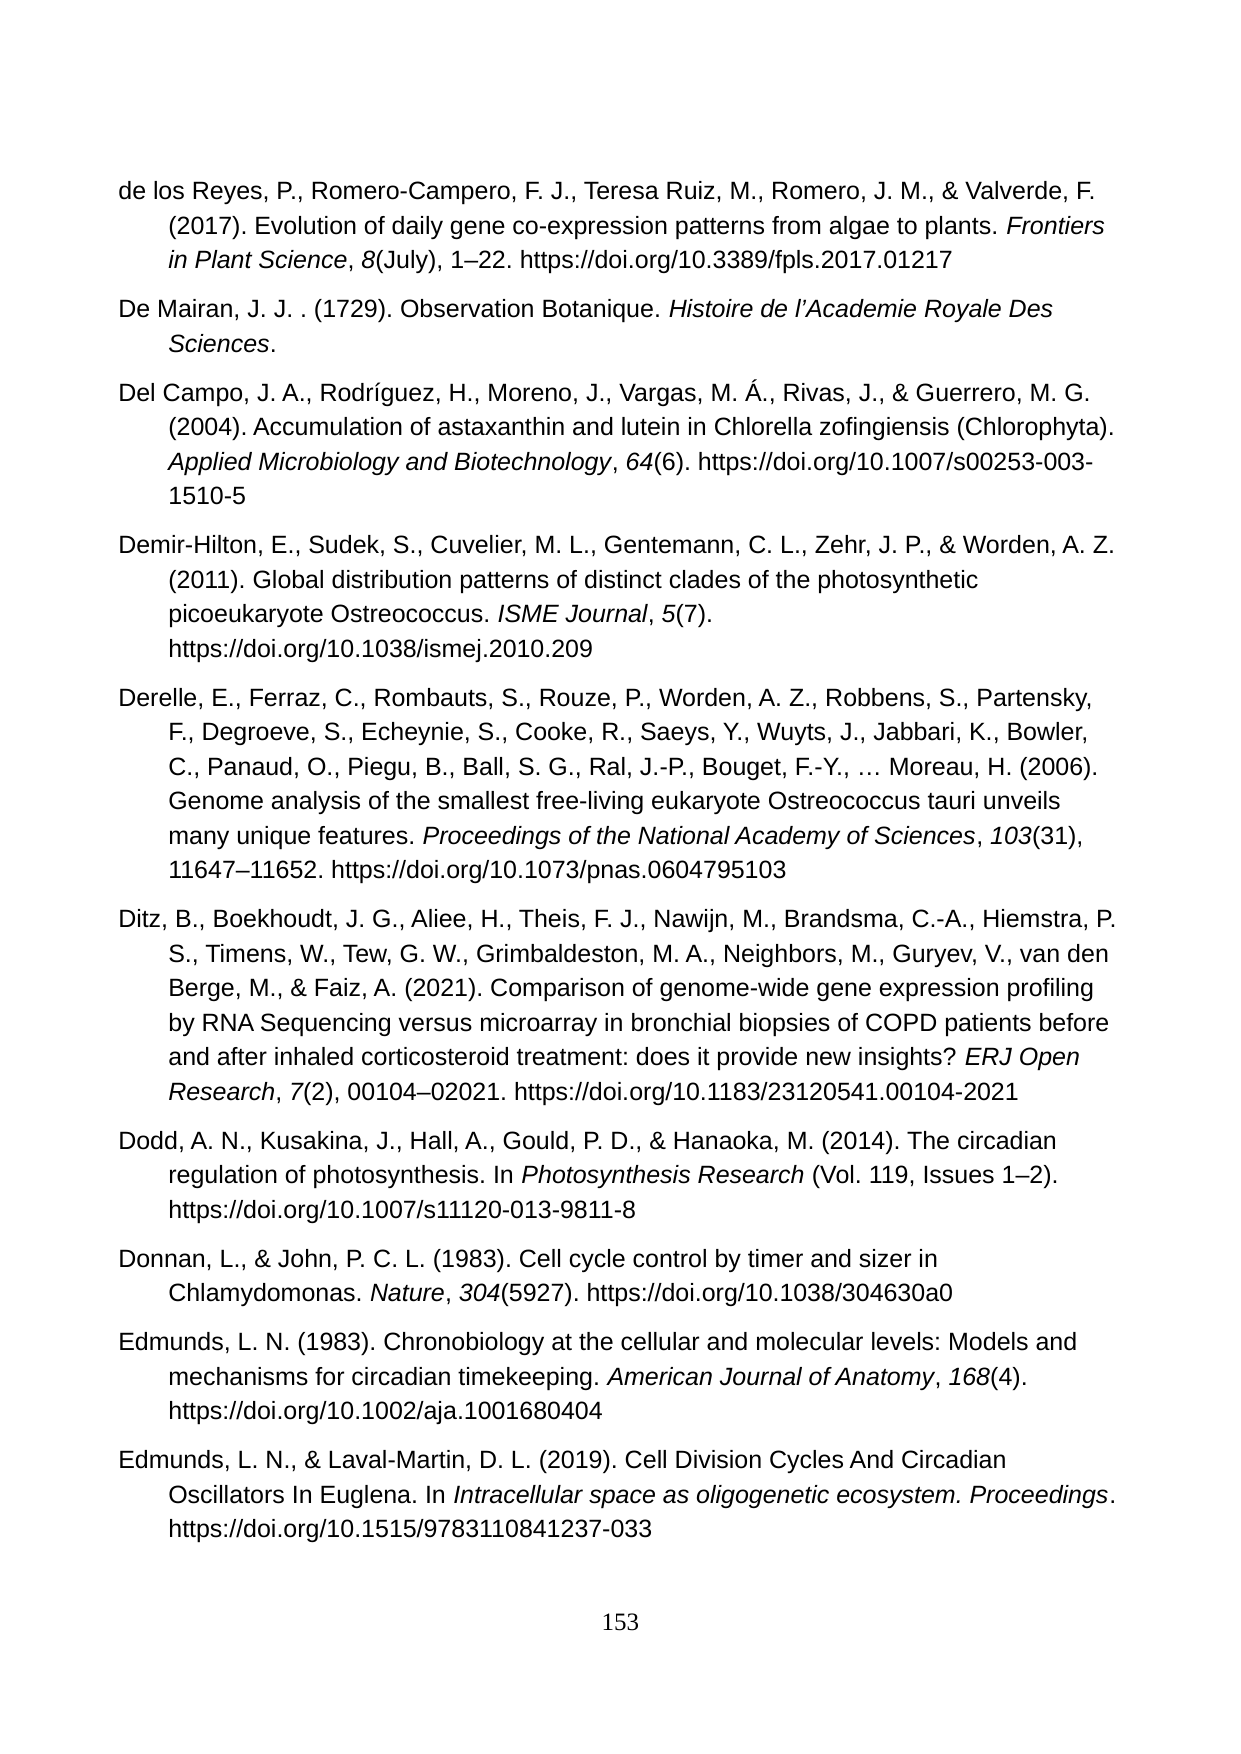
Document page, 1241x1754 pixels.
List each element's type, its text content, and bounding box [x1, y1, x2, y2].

text de los Reyes, P., Romero-Campero, F. J., Teresa Ruiz, M., Romero, J. M., & Valverde, F. (2017). Evolution of daily gene co-expression patterns from algae to plants. Frontiers in Plant Science, 8(July), 1–22. https://doi.org/10.3389/fpls.2017.01217 [118, 176, 1122, 274]
text Edmunds, L. N. (1983). Chronobiology at the cellular and molecular levels: Models and mechanisms for circadian timekeeping. American Journal of Anatomy, 168(4). https://doi.org/10.1002/aja.1001680404 [118, 1327, 1122, 1425]
text Derelle, E., Ferraz, C., Rombauts, S., Rouze, P., Worden, A. Z., Robbens, S., Partensky, F., Degroeve, S., Echeynie, S., Cooke, R., Saeys, Y., Wuyts, J., Jabbari, K., Bowler, C., Panaud, O., Piegu, B., Ball, S. G., Ral, J.-P., Bouget, F.-Y., … Moreau, H. (2006). Genome analysis of the smallest free-living eukaryote Ostreococcus tauri unveils many unique features. Proceedings of the National Academy of Sciences, 103(31), 11647–11652. https://doi.org/10.1073/pnas.0604795103 [118, 683, 1122, 884]
text Demir-Hilton, E., Sudek, S., Cuvelier, M. L., Gentemann, C. L., Zehr, J. P., & Worden, A. Z. (2011). Global distribution patterns of distinct clades of the photosynthetic picoeukaryote Ostreococcus. ISME Journal, 5(7). https://doi.org/10.1038/ismej.2010.209 [118, 530, 1122, 663]
text De Mairan, J. J. . (1729). Observation Botanique. Histoire de l’Academie Royale Des Sciences. [118, 294, 1122, 358]
text Dodd, A. N., Kusakina, J., Hall, A., Gould, P. D., & Hanaoka, M. (2014). The circadian regulation of photosynthesis. In Photosynthesis Research (Vol. 119, Issues 1–2). https://doi.org/10.1007/s11120-013-9811-8 [118, 1126, 1122, 1223]
text Ditz, B., Boekhoudt, J. G., Aliee, H., Theis, F. J., Nawijn, M., Brandsma, C.-A., Hiemstra, P. S., Timens, W., Tew, G. W., Grimbaldeston, M. A., Neighbors, M., Guryev, V., van den Berge, M., & Faiz, A. (2021). Comparison of genome-wide gene expression profiling by RNA Sequencing versus microarray in bronchial biopsies of COPD patients before and after inhaled corticosteroid treatment: does it provide new insights? ERJ Open Research, 7(2), 00104–02021. https://doi.org/10.1183/23120541.00104-2021 [118, 904, 1122, 1106]
text Donnan, L., & John, P. C. L. (1983). Cell cycle control by timer and sizer in Chlamydomonas. Nature, 304(5927). https://doi.org/10.1038/304630a0 [118, 1244, 1122, 1307]
text Del Campo, J. A., Rodríguez, H., Moreno, J., Vargas, M. Á., Rivas, J., & Guerrero, M. G. (2004). Accumulation of astaxanthin and lutein in Chlorella zofingiensis (Chlorophyta). Applied Microbiology and Biotechnology, 64(6). https://doi.org/10.1007/s00253-003-1510-5 [118, 378, 1122, 510]
text Edmunds, L. N., & Laval-Martin, D. L. (2019). Cell Division Cycles And Circadian Oscillators In Euglena. In Intracellular space as oligogenetic ecosystem. Proceedings. https://doi.org/10.1515/9783110841237-033 [118, 1445, 1122, 1543]
